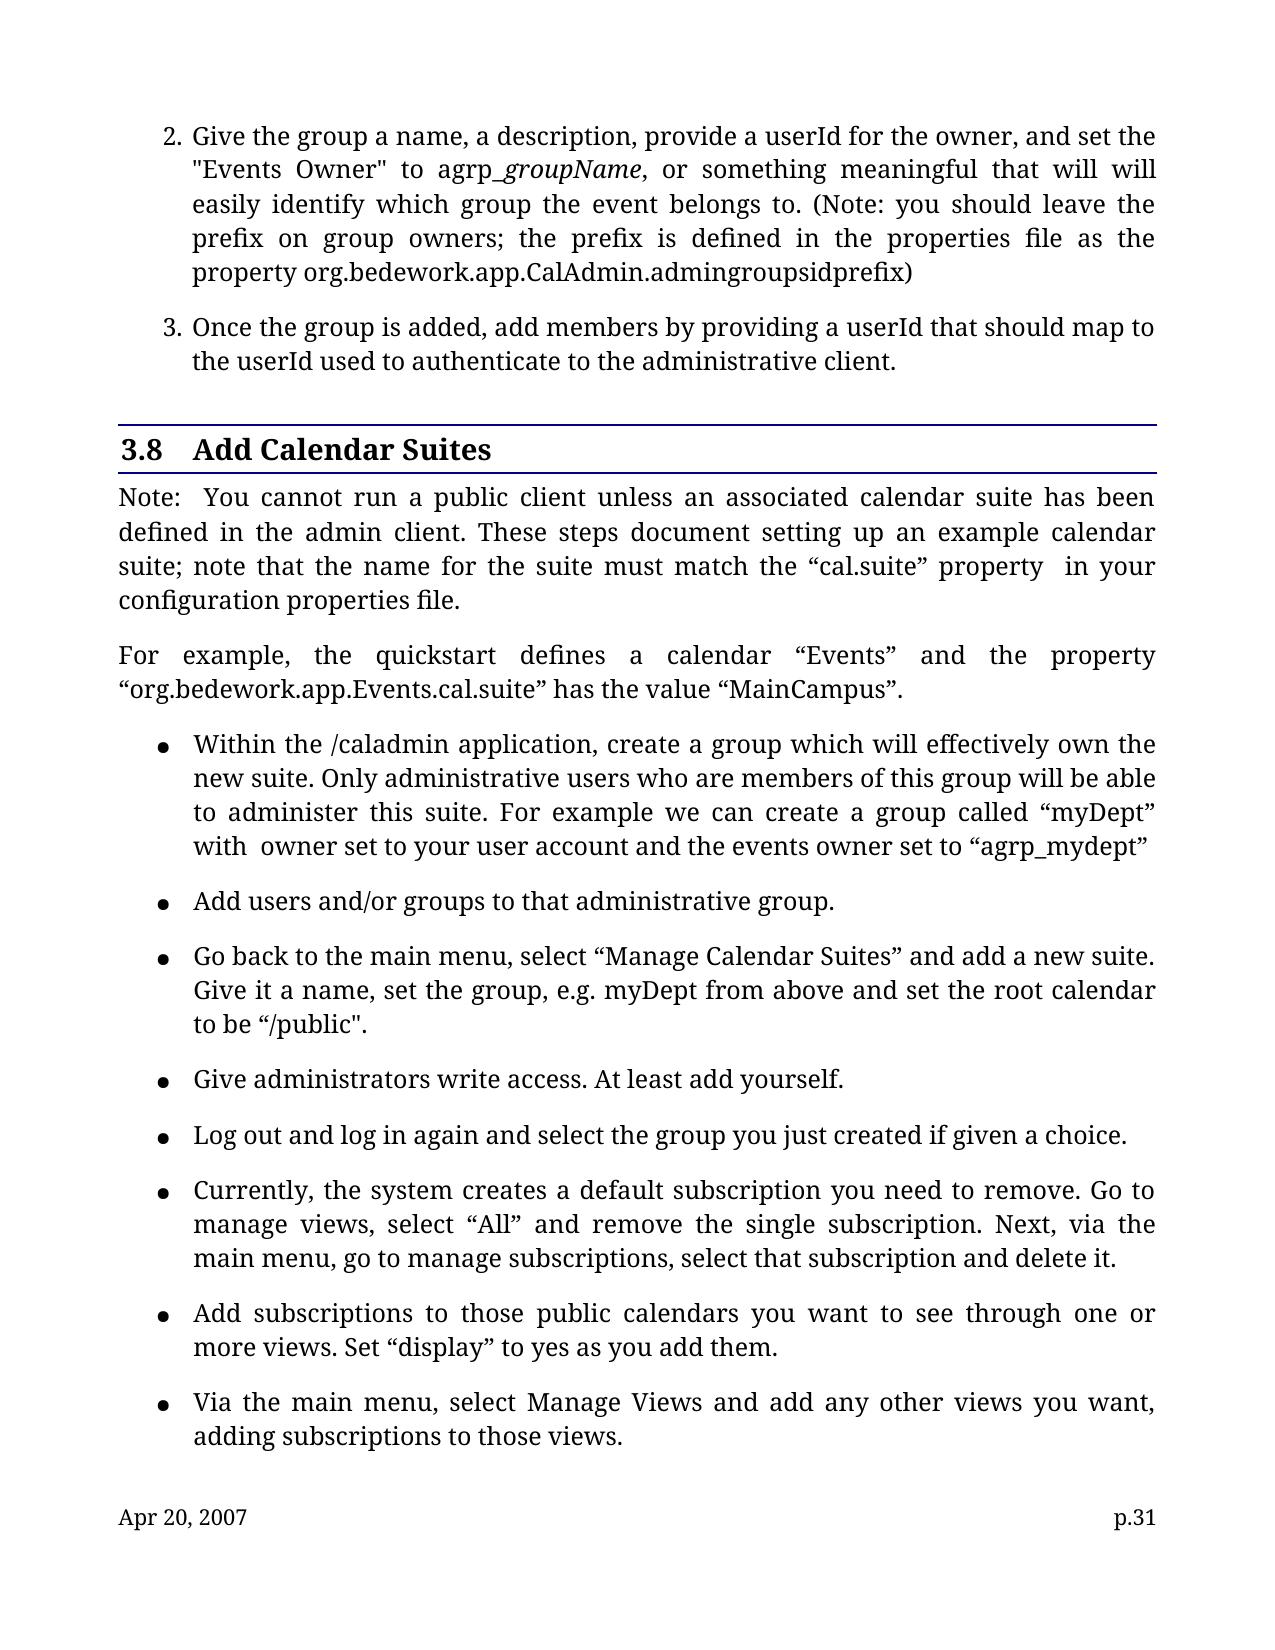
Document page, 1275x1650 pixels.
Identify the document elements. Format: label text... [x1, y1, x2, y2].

list Within the /caladmin application, create a group which will effectively own the new suite. Only administrative users who are members of this group will be able to administer this suite. For example we can create a group called “myDept” with owner set to your user account and the events owner set to “agrp_mydept” [156, 727, 1157, 863]
list Log out and log in again and select the group you just created if given a choice. [156, 1117, 1157, 1151]
list Via the main menu, select Manage Views and add any other views you want, adding subscriptions to those views. [156, 1385, 1157, 1453]
text Note: You cannot run a public client unless an associated calendar suite has been defined in the admin client. These steps document setting up an example calendar suite; note that the name for the suite must match the “cal.suite” property in your configuration properties file. [118, 480, 1157, 616]
list Go back to the main menu, select “Manage Calendar Suites” and add a new suite. Give it a name, set the group, e.g. myDept from above and set the root calendar to be “/public". [156, 939, 1157, 1041]
list Currently, the system creates a default subscription you need to remove. Go to manage views, select “All” and remove the single subscription. Next, via the main menu, go to manage subscriptions, select that subscription and delete it. [156, 1172, 1157, 1274]
list Add users and/or groups to that administrative group. [156, 884, 1157, 918]
list Add subscriptions to those public calendars you want to see through one or more views. Set “display” to yes as you add them. [156, 1296, 1157, 1364]
list Give the group a name, a description, provide a userId for the owner, and set the "Events Owner" to agrp_groupName, or something meaningful that will will easily identify which group the event belongs to. (Note: you should leave the prefix on group owners; the prefix is defined in the properties file as the property org.bedework.app.CalAdmin.admingroupsidprefix) [162, 118, 1157, 288]
text For example, the quickstart defines a calendar “Events” and the property “org.bedework.app.Events.cal.suite” has the value “MainCampus”. [118, 637, 1157, 706]
subtitle Add Calendar Suites [118, 426, 1157, 472]
list Give administrators write access. At least add yourself. [156, 1062, 1157, 1096]
list Once the group is added, add members by providing a userId that should map to the userId used to authenticate to the administrative client. [162, 309, 1157, 378]
